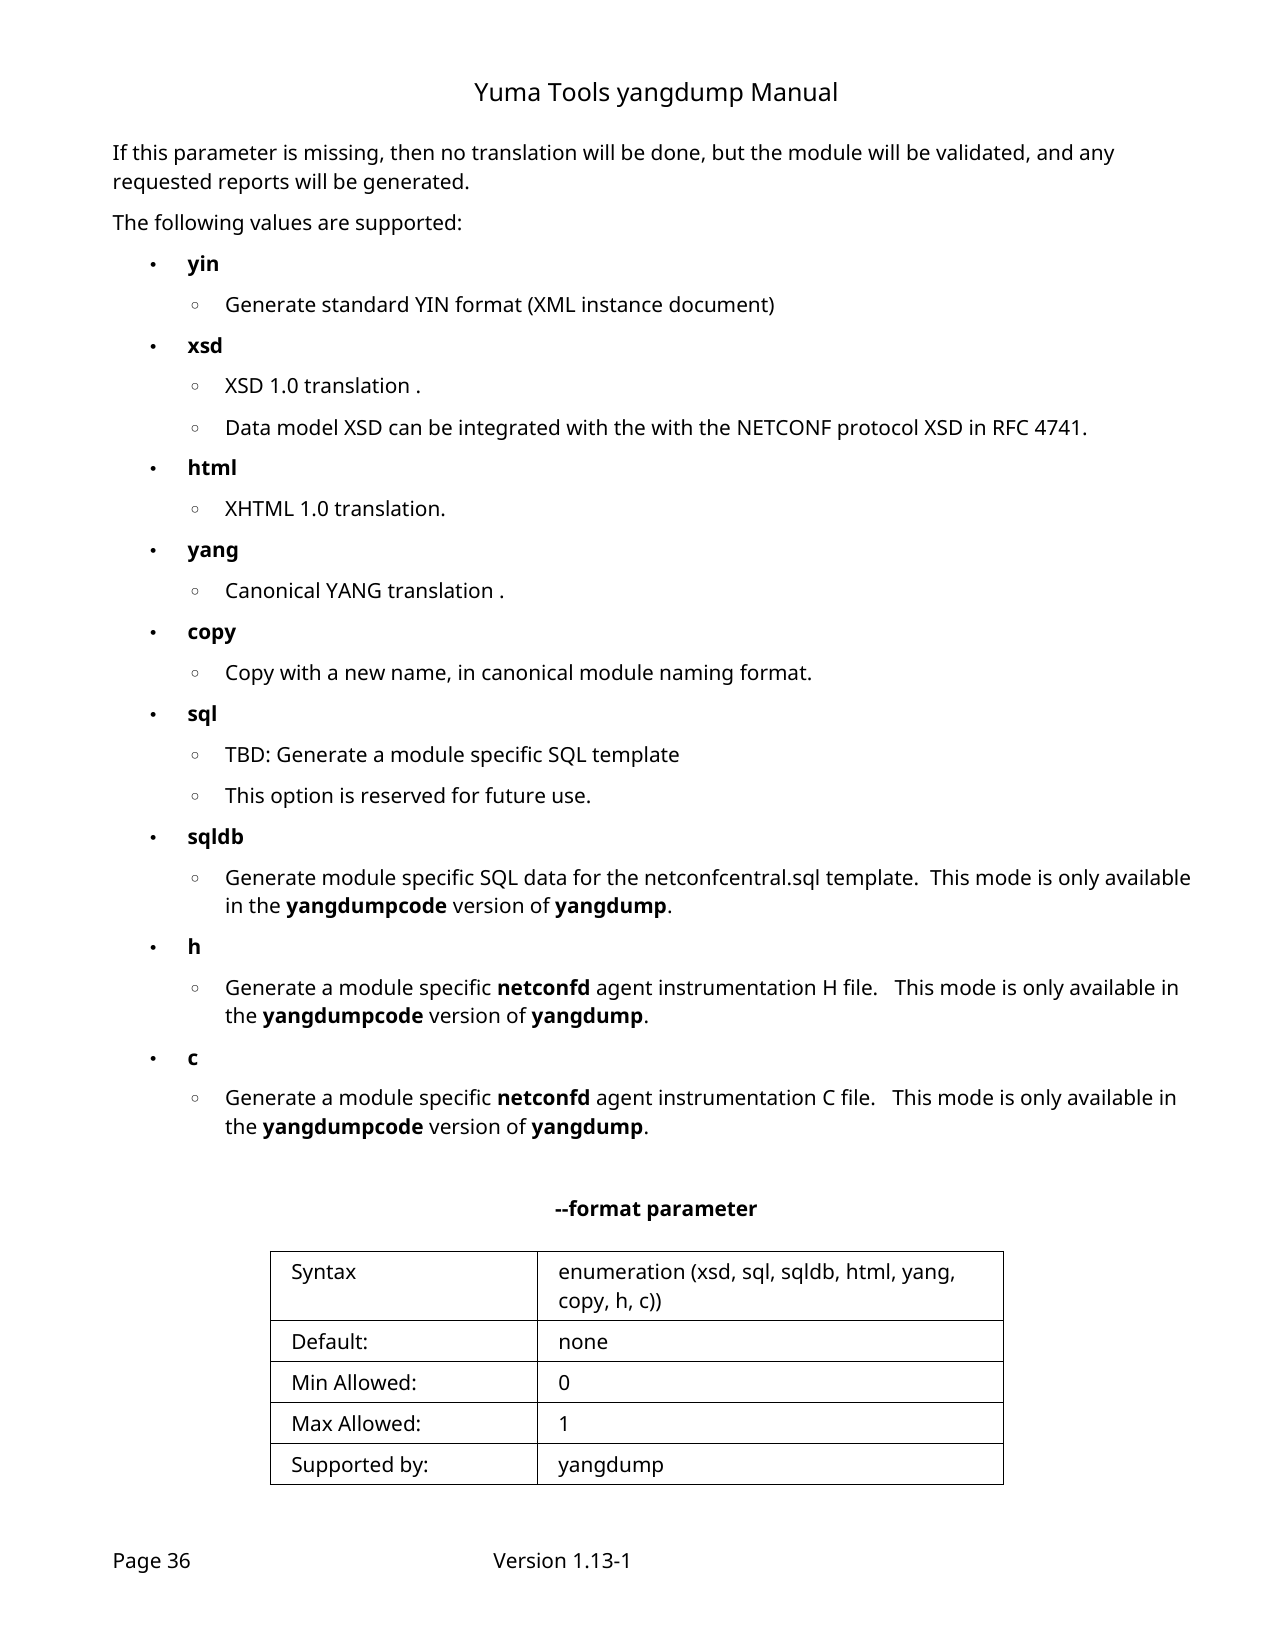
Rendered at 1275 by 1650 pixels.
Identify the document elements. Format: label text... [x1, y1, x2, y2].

list sqldb [150, 822, 1200, 850]
table_cell Supported by: [271, 1444, 537, 1484]
list Generate a module specific netconfd agent instrumentation C file. This mode is only available in the yangdumpcode version of yangdump. [187, 1083, 1200, 1140]
table_cell 0 [538, 1362, 1003, 1402]
text The following values are supported: [112, 208, 1200, 236]
table_cell none [538, 1321, 1003, 1361]
list Data model XSD can be integrated with the with the NETCONF protocol XSD in RFC 4741. [187, 413, 1200, 441]
table_header Syntax [271, 1252, 537, 1320]
list TBD: Generate a module specific SQL template [187, 740, 1200, 768]
list c [150, 1043, 1200, 1071]
table_cell Min Allowed: [271, 1362, 537, 1402]
table_cell 1 [538, 1403, 1003, 1443]
list XHTML 1.0 translation. [187, 494, 1200, 523]
list copy [150, 617, 1200, 646]
list xsd [150, 331, 1200, 359]
table_cell Default: [271, 1321, 537, 1361]
list Canonical YANG translation . [187, 576, 1200, 605]
list XSD 1.0 translation . [187, 372, 1200, 400]
list Generate standard YIN format (XML instance document) [187, 290, 1200, 318]
list yang [150, 535, 1200, 564]
list Copy with a new name, in canonical module naming format. [187, 658, 1200, 687]
list Generate a module specific netconfd agent instrumentation H file. This mode is only available in the yangdumpcode version of yangdump. [187, 973, 1200, 1030]
list yin [150, 249, 1200, 277]
list sql [150, 699, 1200, 728]
list This option is reserved for future use. [187, 781, 1200, 809]
table_cell yangdump [538, 1444, 1003, 1484]
subtitle --format parameter [127, 1194, 1185, 1222]
text If this parameter is missing, then no translation will be done, but the module will be validated, and any requested reports will be generated. [112, 138, 1200, 195]
list h [150, 932, 1200, 961]
list Generate module specific SQL data for the netconfcentral.sql template. This mode is only available in the yangdumpcode version of yangdump. [187, 863, 1200, 920]
table_header enumeration (xsd, sql, sqldb, html, yang, copy, h, c)) [538, 1252, 1003, 1320]
table_cell Max Allowed: [271, 1403, 537, 1443]
list html [150, 453, 1200, 482]
